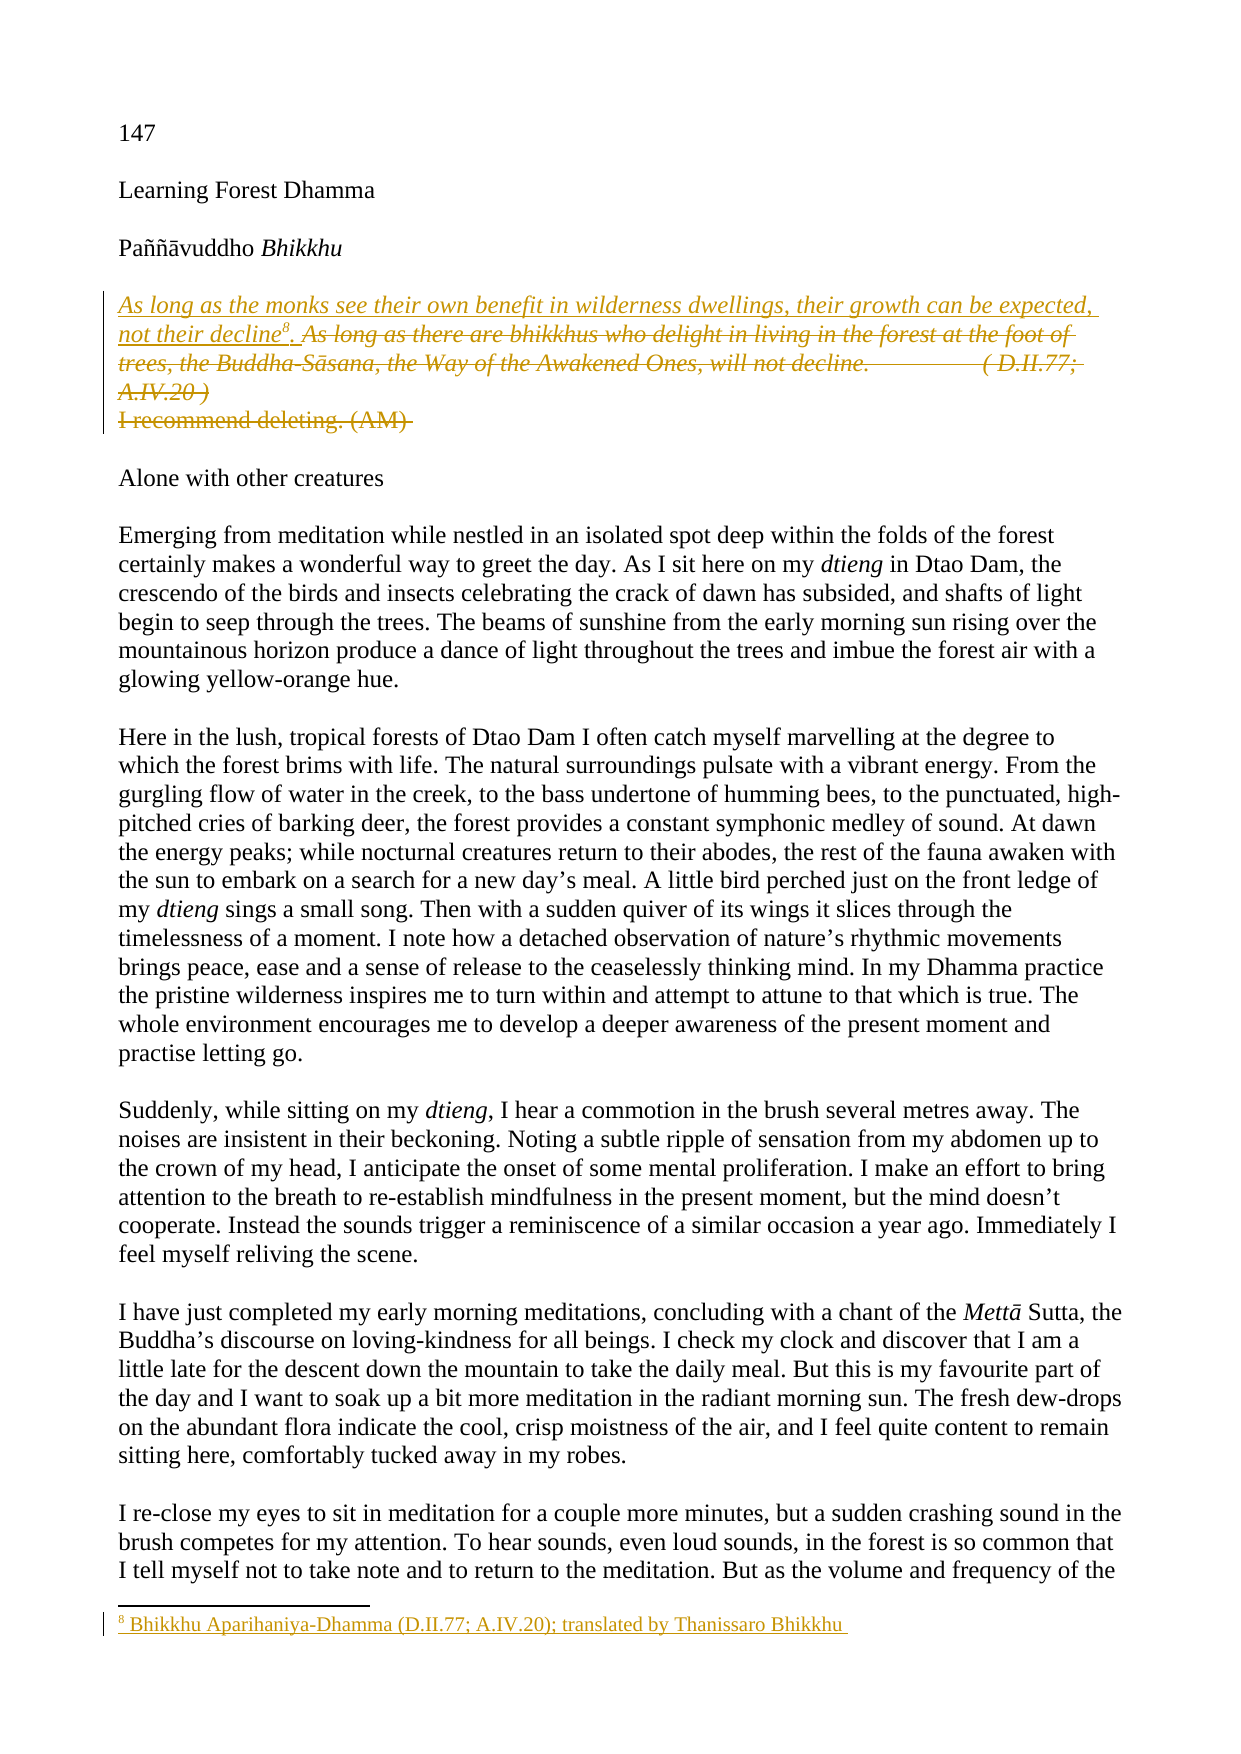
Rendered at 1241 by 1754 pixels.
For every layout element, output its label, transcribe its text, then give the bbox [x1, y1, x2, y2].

text As long as the monks see their own benefit in wilderness dwellings, their growth can be expected, not their decline. [118, 291, 1122, 406]
text Emerging from meditation while nestled in an isolated spot deep within the folds of the forest certainly makes a wonderful way to greet the day. As I sit here on my dtieng in Dtao Dam, the crescendo of the birds and insects celebrating the crack of dawn has subsided, and shafts of light begin to seep through the trees. The beams of sunshine from the early morning sun rising over the mountainous horizon produce a dance of light throughout the trees and imbue the forest air with a glowing yellow-orange hue. [118, 521, 1122, 693]
text I re-close my eyes to sit in meditation for a couple more minutes, but a sudden crashing sound in the brush competes for my attention. To hear sounds, even loud sounds, in the forest is so common that I tell myself not to take note and to return to the meditation. But as the volume and frequency of the [118, 1498, 1122, 1584]
text Here in the lush, tropical forests of Dtao Dam I often catch myself marvelling at the degree to which the forest brims with life. The natural surroundings pulsate with a vibrant energy. From the gurgling flow of water in the creek, to the bass undertone of humming bees, to the punctuated, high-pitched cries of barking deer, the forest provides a constant symphonic medley of sound. At dawn the energy peaks; while nocturnal creatures return to their abodes, the rest of the fauna awaken with the sun to embark on a search for a new day’s meal. A little bird perched just on the front ledge of my dtieng sings a small song. Then with a sudden quiver of its wings it slices through the timelessness of a moment. I note how a detached observation of nature’s rhythmic movements brings peace, ease and a sense of release to the ceaselessly thinking mind. In my Dhamma practice the pristine wilderness inspires me to turn within and attempt to attune to that which is true. The whole environment encourages me to develop a deeper awareness of the present moment and practise letting go. [118, 722, 1122, 1067]
text Alone with other creatures [118, 463, 1122, 492]
text 147 [118, 118, 1122, 147]
text I have just completed my early morning meditations, concluding with a chant of the Mettā Sutta, the Buddha’s discourse on loving-kindness for all beings. I check my clock and discover that I am a little late for the descent down the mountain to take the daily meal. But this is my favourite part of the day and I want to soak up a bit more meditation in the radiant morning sun. The fresh dew-drops on the abundant flora indicate the cool, crisp moistness of the air, and I feel quite content to remain sitting here, comfortably tucked away in my robes. [118, 1297, 1122, 1469]
text Suddenly, while sitting on my dtieng, I hear a commotion in the brush several metres away. The noises are insistent in their beckoning. Noting a subtle ripple of sensation from my abdomen up to the crown of my head, I anticipate the onset of some mental proliferation. I make an effort to bring attention to the breath to re-establish mindfulness in the present moment, but the mind doesn’t cooperate. Instead the sounds trigger a reminiscence of a similar occasion a year ago. Immediately I feel myself reliving the scene. [118, 1096, 1122, 1268]
text Paññāvuddho Bhikkhu [118, 233, 1122, 262]
text Bhikkhu Aparihaniya-Dhamma (D.II.77; A.IV.20); translated by Thanissaro Bhikkhu [118, 1612, 1122, 1636]
text Learning Forest Dhamma [118, 176, 1122, 204]
